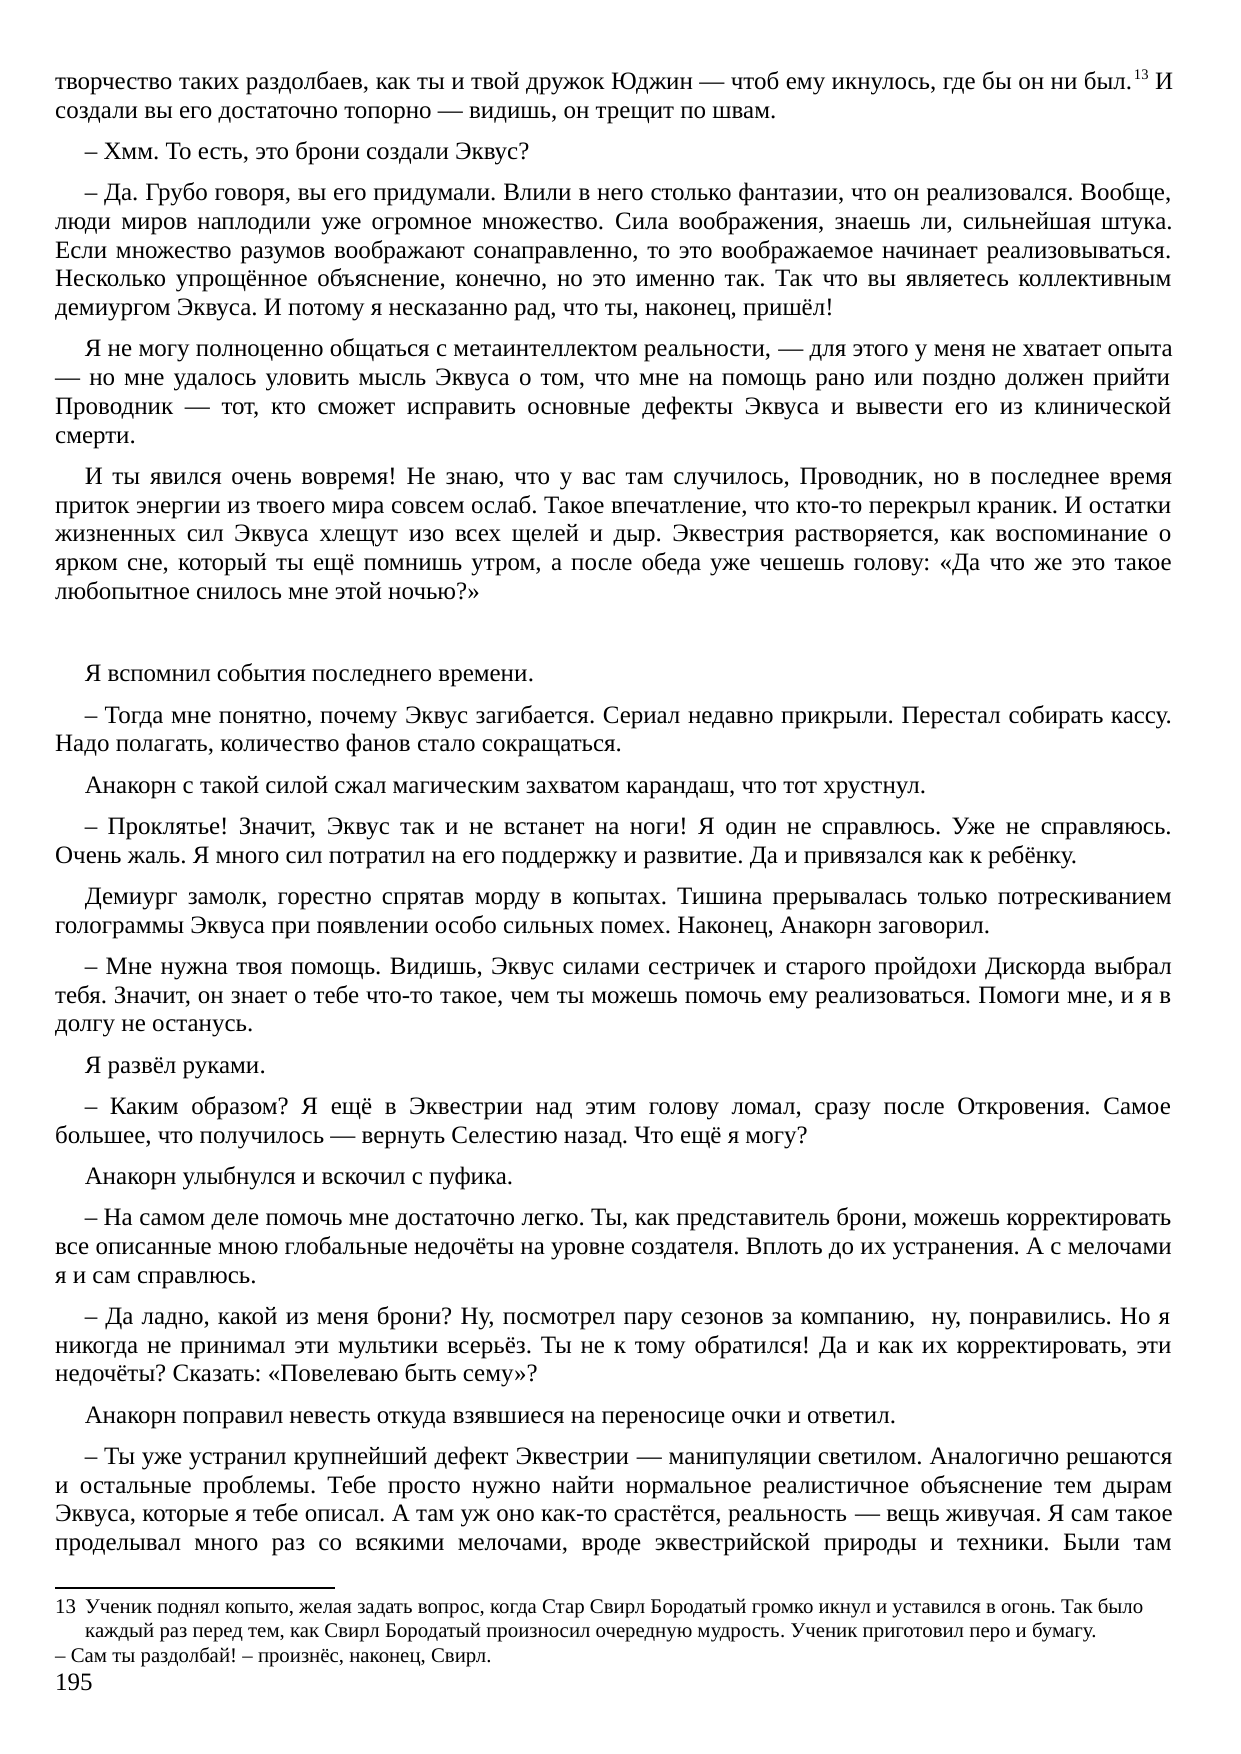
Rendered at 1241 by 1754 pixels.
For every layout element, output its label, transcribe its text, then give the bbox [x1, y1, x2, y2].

text – Тогда мне понятно, почему Эквус загибается. Сериал недавно прикрыли. Перестал собирать кассу. Надо полагать, количество фанов стало сокращаться. [55, 700, 1173, 757]
text Ученик поднял копыто, желая задать вопрос, когда Стар Свирл Бородатый громко икнул и уставился в огонь. Так было каждый раз перед тем, как Свирл Бородатый произносил очередную мудрость. Ученик приготовил перо и бумагу. [55, 1594, 1173, 1642]
text Демиург замолк, горестно спрятав морду в копытах. Тишина прерывалась только потрескиванием голограммы Эквуса при появлении особо сильных помех. Наконец, Анакорн заговорил. [55, 881, 1173, 938]
text Анакорн улыбнулся и вскочил с пуфика. [55, 1161, 1173, 1190]
text – Ты уже устранил крупнейший дефект Эквестрии — манипуляции светилом. Аналогично решаются и остальные проблемы. Тебе просто нужно найти нормальное реалистичное объяснение тем дырам Эквуса, которые я тебе описал. А там уж оно как-то срастётся, реальность — вещь живучая. Я сам такое проделывал много раз со всякими мелочами, вроде эквестрийской природы и техники. Были там [55, 1441, 1173, 1556]
text – Проклятье! Значит, Эквус так и не встанет на ноги! Я один не справлюсь. Уже не справляюсь. Очень жаль. Я много сил потратил на его поддержку и развитие. Да и привязался как к ребёнку. [55, 811, 1173, 868]
text – Каким образом? Я ещё в Эквестрии над этим голову ломал, сразу после Откровения. Самое большее, что получилось — вернуть Селестию назад. Что ещё я могу? [55, 1091, 1173, 1148]
text – Мне нужна твоя помощь. Видишь, Эквус силами сестричек и старого пройдохи Дискорда выбрал тебя. Значит, он знает о тебе что-то такое, чем ты можешь помочь ему реализоваться. Помоги мне, и я в долгу не останусь. [55, 951, 1173, 1037]
text Я развёл руками. [55, 1050, 1173, 1078]
text Анакорн поправил невесть откуда взявшиеся на переносице очки и ответил. [55, 1400, 1173, 1428]
text И ты явился очень вовремя! Не знаю, что у вас там случилось, Проводник, но в последнее время приток энергии из твоего мира совсем ослаб. Такое впечатление, что кто-то перекрыл краник. И остатки жизненных сил Эквуса хлещут изо всех щелей и дыр. Эквестрия растворяется, как воспоминание о ярком сне, который ты ещё помнишь утром, а после обеда уже чешешь голову: «Да что же это такое любопытное снилось мне этой ночью?» [55, 461, 1173, 605]
text Я не могу полноценно общаться с метаинтеллектом реальности, — для этого у меня не хватает опыта — но мне удалось уловить мысль Эквуса о том, что мне на помощь рано или поздно должен прийти Проводник — тот, кто сможет исправить основные дефекты Эквуса и вывести его из клинической смерти. [55, 333, 1173, 448]
text – Сам ты раздолбай! – произнёс, наконец, Свирл. [55, 1642, 1173, 1667]
text творчество таких раздолбаев, как ты и твой дружок Юджин — чтоб ему икнулось, где бы он ни был. И создали вы его достаточно топорно — видишь, он трещит по швам. [55, 66, 1173, 123]
text – На самом деле помочь мне достаточно легко. Ты, как представитель брони, можешь корректировать все описанные мною глобальные недочёты на уровне создателя. Вплоть до их устранения. А с мелочами я и сам справлюсь. [55, 1202, 1173, 1288]
text Анакорн с такой силой сжал магическим захватом карандаш, что тот хрустнул. [55, 770, 1173, 798]
text Я вспомнил события последнего времени. [55, 658, 1173, 687]
text – Да ладно, какой из меня брони? Ну, посмотрел пару сезонов за компанию, ну, понравились. Но я никогда не принимал эти мультики всерьёз. Ты не к тому обратился! Да и как их корректировать, эти недочёты? Сказать: «Повелеваю быть сему»? [55, 1301, 1173, 1387]
text – Да. Грубо говоря, вы его придумали. Влили в него столько фантазии, что он реализовался. Вообще, люди миров наплодили уже огромное множество. Сила воображения, знаешь ли, сильнейшая штука. Если множество разумов воображают сонаправленно, то это воображаемое начинает реализовываться. Несколько упрощённое объяснение, конечно, но это именно так. Так что вы являетесь коллективным демиургом Эквуса. И потому я несказанно рад, что ты, наконец, пришёл! [55, 177, 1173, 321]
text – Хмм. То есть, это брони создали Эквус? [55, 136, 1173, 165]
